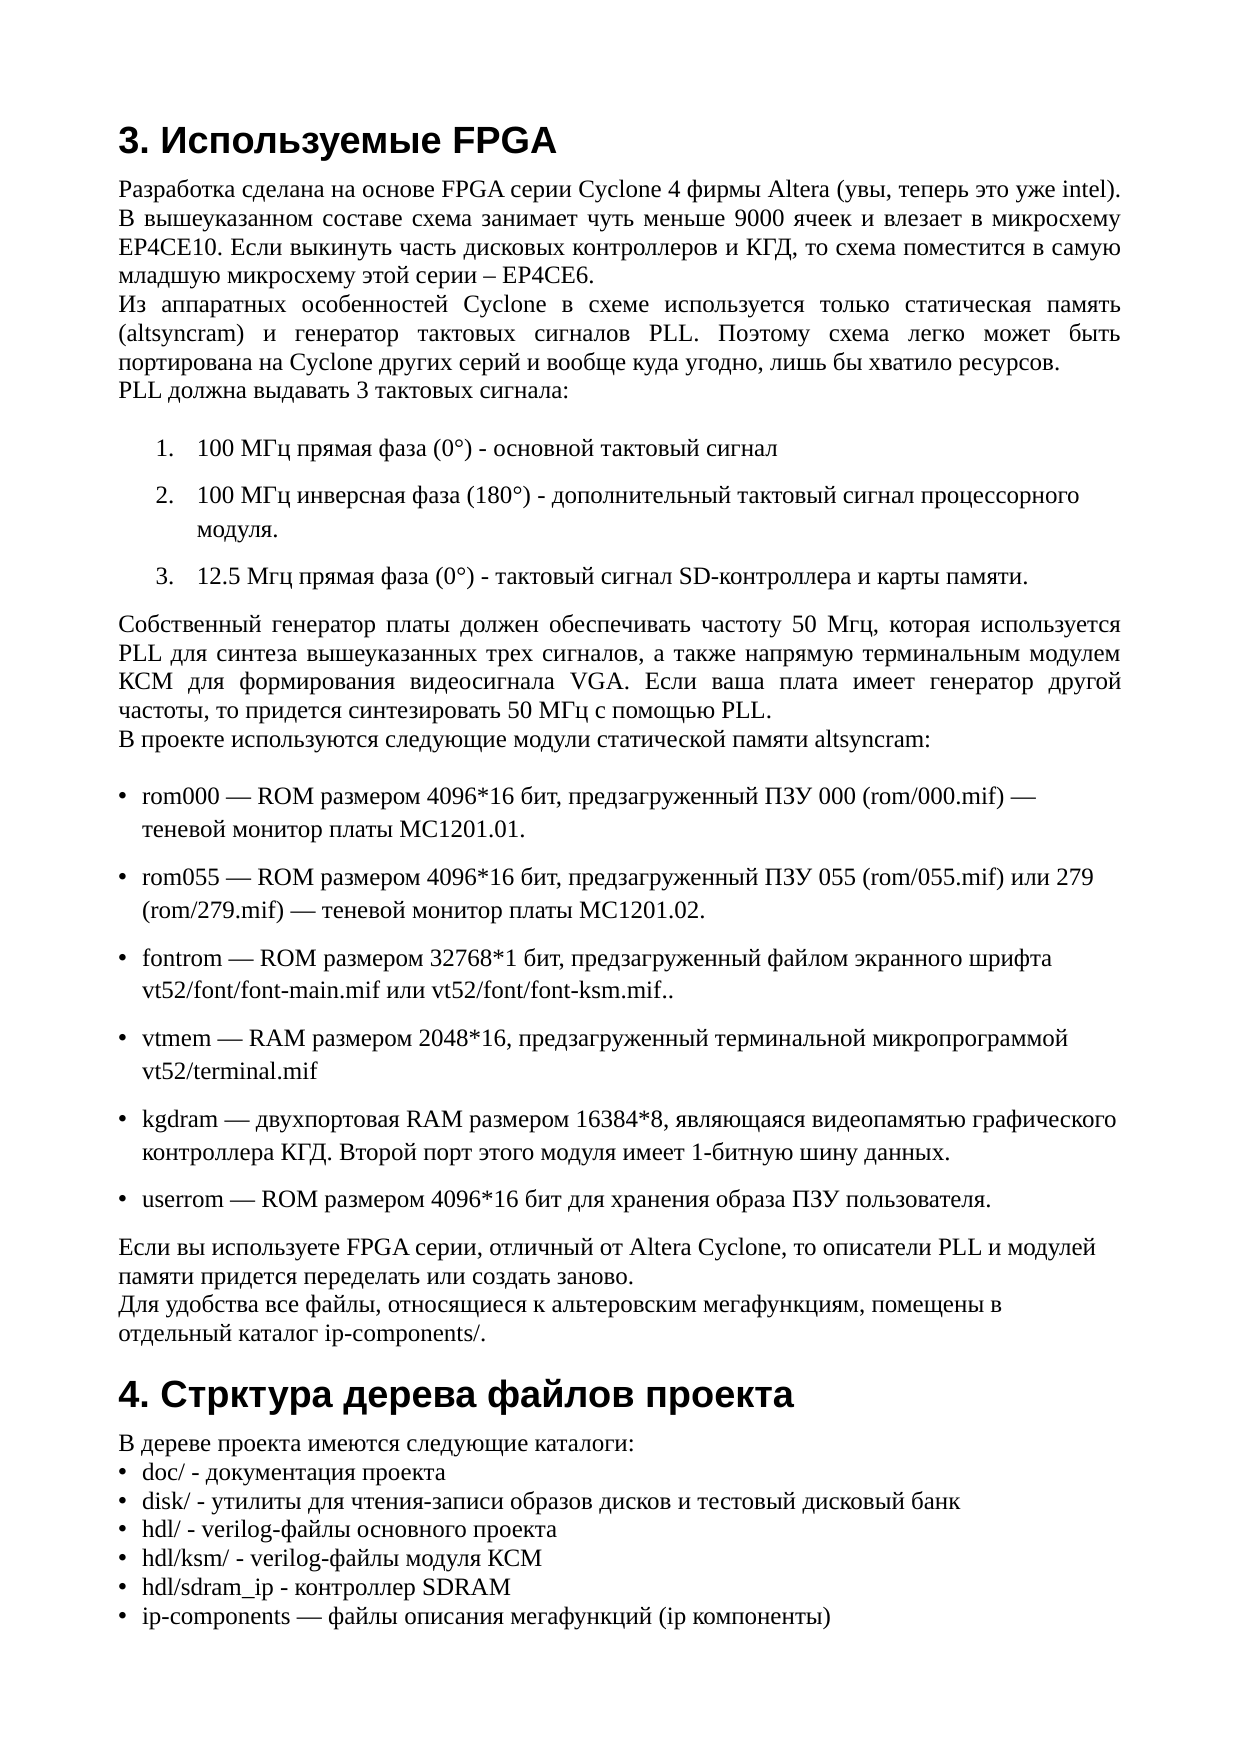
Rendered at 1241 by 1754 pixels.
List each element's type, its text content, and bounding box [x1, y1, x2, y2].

list rom000 — ROM размером 4096*16 бит, предзагруженный ПЗУ 000 (rom/000.mif) — теневой монитор платы МС1201.01. [118, 781, 1122, 843]
text В проекте используются следующие модули статической памяти altsyncram: [118, 724, 1122, 753]
list hdl/ksm/ - verilog-файлы модуля КСМ [118, 1543, 1122, 1572]
list 100 МГц прямая фаза (0°) - основной тактовый сигнал [155, 433, 1122, 462]
list hdl/ - verilog-файлы основного проекта [118, 1514, 1122, 1543]
list userrom — ROM размером 4096*16 бит для хранения образа ПЗУ пользователя. [118, 1184, 1122, 1213]
list hdl/sdram_ip - контроллер SDRAM [118, 1572, 1122, 1601]
text Разработка сделана на основе FPGA серии Cyclone 4 фирмы Altera (увы, теперь это уже intel). В вышеуказанном составе схема занимает чуть меньше 9000 ячеек и влезает в микросхему EP4CE10. Если выкинуть часть дисковых контроллеров и КГД, то схема поместится в самую младшую микросхему этой серии – EP4CE6. [118, 174, 1122, 289]
list fontrom — ROM размером 32768*1 бит, предзагруженный файлом экранного шрифта vt52/font/font-main.mif или vt52/font/font-ksm.mif.. [118, 943, 1122, 1004]
list 12.5 Мгц прямая фаза (0°) - тактовый сигнал SD-контроллера и карты памяти. [155, 561, 1122, 590]
list kgdram — двухпортовая RAM размером 16384*8, являющаяся видеопамятью графического контроллера КГД. Второй порт этого модуля имеет 1-битную шину данных. [118, 1104, 1122, 1166]
text В дереве проекта имеются следующие каталоги: [118, 1428, 1122, 1457]
list 100 МГц инверсная фаза (180°) - дополнительный тактовый сигнал процессорного модуля. [155, 481, 1122, 542]
subtitle 3. Используемые FPGA [118, 118, 1122, 162]
list ip-components — файлы описания мегафункций (ip компоненты) [118, 1601, 1122, 1629]
text Собственный генератор платы должен обеспечивать частоту 50 Мгц, которая используется PLL для синтеза вышеуказанных трех сигналов, а также напрямую терминальным модулем КСМ для формирования видеосигнала VGA. Если ваша плата имеет генератор другой частоты, то придется синтезировать 50 МГц с помощью PLL. [118, 609, 1122, 724]
subtitle 4. Стрктура дерева файлов проекта [118, 1372, 1122, 1416]
text PLL должна выдавать 3 тактовых сигнала: [118, 376, 1122, 404]
list rom055 — ROM размером 4096*16 бит, предзагруженный ПЗУ 055 (rom/055.mif) или 279 (rom/279.mif) — теневой монитор платы МС1201.02. [118, 862, 1122, 924]
text Из аппаратных особенностей Cyclone в схеме используется только статическая память (altsyncram) и генератор тактовых сигналов PLL. Поэтому схема легко может быть портирована на Cyclone других серий и вообще куда угодно, лишь бы хватило ресурсов. [118, 289, 1122, 376]
list doc/ - документация проекта [118, 1457, 1122, 1486]
list disk/ - утилиты для чтения-записи образов дисков и тестовый дисковый банк [118, 1486, 1122, 1514]
text Если вы используете FPGA серии, отличный от Altera Cyclone, то описатели PLL и модулей памяти придется переделать или создать заново. [118, 1232, 1122, 1289]
text Для удобства все файлы, относящиеся к альтеровским мегафункциям, помещены в отдельный каталог ip-components/. [118, 1289, 1122, 1347]
list vtmem — RAM размером 2048*16, предзагруженный терминальной микропрограммой vt52/terminal.mif [118, 1023, 1122, 1085]
